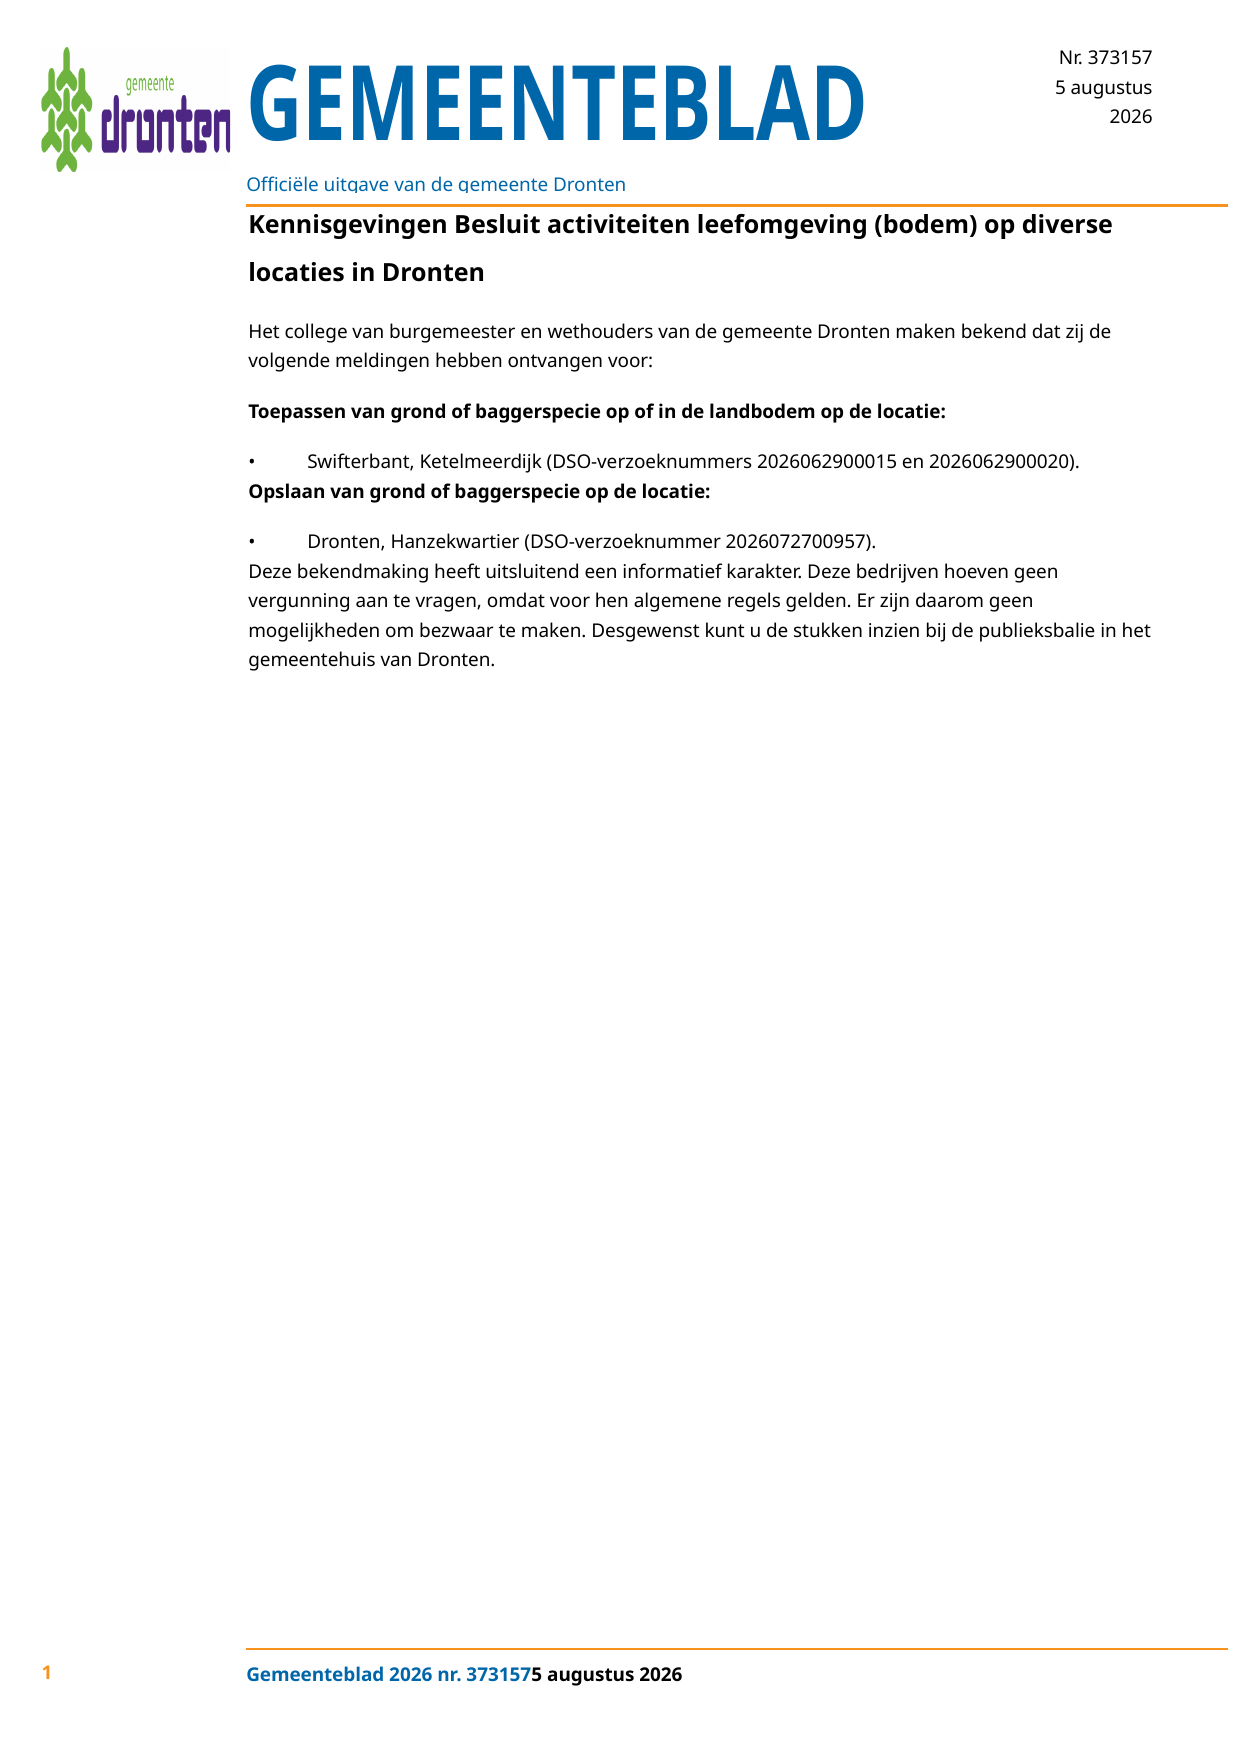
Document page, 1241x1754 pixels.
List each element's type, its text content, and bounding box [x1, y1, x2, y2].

text Toepassen van grond of baggerspecie op of in de landbodem op de locatie: [248, 398, 1152, 424]
list Dronten, Hanzekwartier (DSO-verzoeknummer 2026072700957). [248, 528, 1152, 554]
picture [41, 47, 231, 172]
text Opslaan van grond of baggerspecie op de locatie: [248, 478, 1152, 504]
text Het college van burgemeester en wethouders van de gemeente Dronten maken bekend dat zij de volgende meldingen hebben ontvangen voor: [248, 318, 1152, 373]
list Swifterbant, Ketelmeerdijk (DSO-verzoeknummers 2026062900015 en 2026062900020). [248, 448, 1152, 474]
text Kennisgevingen Besluit activiteiten leefomgeving (bodem) op diverse locaties in Dronten [248, 207, 1152, 288]
text Deze bekendmaking heeft uitsluitend een informatief karakter. Deze bedrijven hoeven geen vergunning aan te vragen, omdat voor hen algemene regels gelden. Er zijn daarom geen mogelijkheden om bezwaar te maken. Desgewenst kunt u de stukken inzien bij de publieksbalie in het gemeentehuis van Dronten. [248, 558, 1152, 672]
